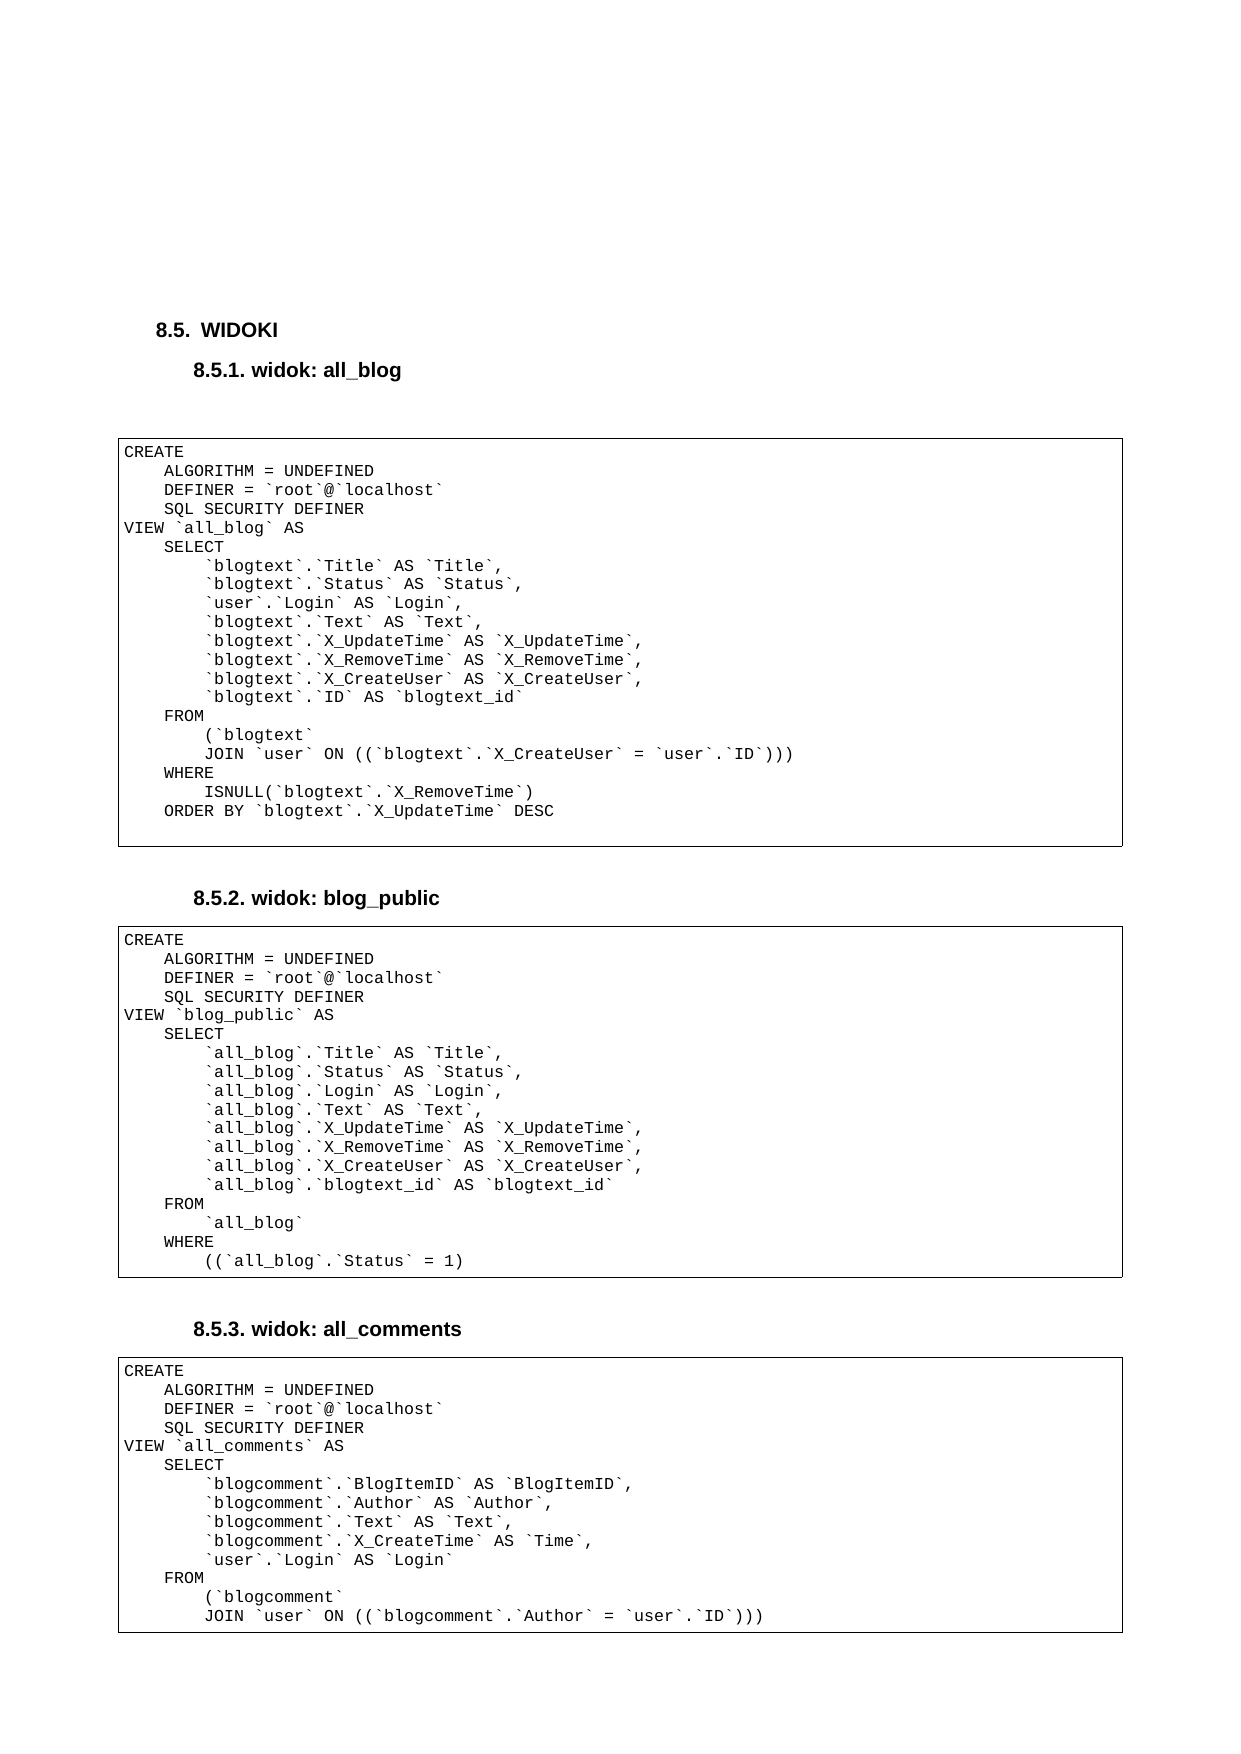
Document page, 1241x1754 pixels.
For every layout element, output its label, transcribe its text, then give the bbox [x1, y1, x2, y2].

table_header CREATE ALGORITHM = UNDEFINED DEFINER = `root`@`localhost` SQL SECURITY DEFINER VIEW `all_blog` AS SELECT `blogtext`.`Title` AS `Title`, `blogtext`.`Status` AS `Status`, `user`.`Login` AS `Login`, `blogtext`.`Text` AS `Text`, `blogtext`.`X_UpdateTime` AS `X_UpdateTime`, `blogtext`.`X_RemoveTime` AS `X_RemoveTime`, `blogtext`.`X_CreateUser` AS `X_CreateUser`, `blogtext`.`ID` AS `blogtext_id` FROM (`blogtext` JOIN `user` ON ((`blogtext`.`X_CreateUser` = `user`.`ID`))) WHERE ISNULL(`blogtext`.`X_RemoveTime`) ORDER BY `blogtext`.`X_UpdateTime` DESC [119, 439, 1122, 846]
list Widoki [156, 318, 1122, 342]
table_header CREATE ALGORITHM = UNDEFINED DEFINER = `root`@`localhost` SQL SECURITY DEFINER VIEW `blog_public` AS SELECT `all_blog`.`Title` AS `Title`, `all_blog`.`Status` AS `Status`, `all_blog`.`Login` AS `Login`, `all_blog`.`Text` AS `Text`, `all_blog`.`X_UpdateTime` AS `X_UpdateTime`, `all_blog`.`X_RemoveTime` AS `X_RemoveTime`, `all_blog`.`X_CreateUser` AS `X_CreateUser`, `all_blog`.`blogtext_id` AS `blogtext_id` FROM `all_blog` WHERE ((`all_blog`.`Status` = 1) [119, 927, 1122, 1277]
list widok: blog_public [193, 886, 1122, 910]
list widok: all_blog [193, 358, 1122, 382]
table_header CREATE ALGORITHM = UNDEFINED DEFINER = `root`@`localhost` SQL SECURITY DEFINER VIEW `all_comments` AS SELECT `blogcomment`.`BlogItemID` AS `BlogItemID`, `blogcomment`.`Author` AS `Author`, `blogcomment`.`Text` AS `Text`, `blogcomment`.`X_CreateTime` AS `Time`, `user`.`Login` AS `Login` FROM (`blogcomment` JOIN `user` ON ((`blogcomment`.`Author` = `user`.`ID`))) [119, 1358, 1122, 1632]
list widok: all_comments [193, 1317, 1122, 1341]
